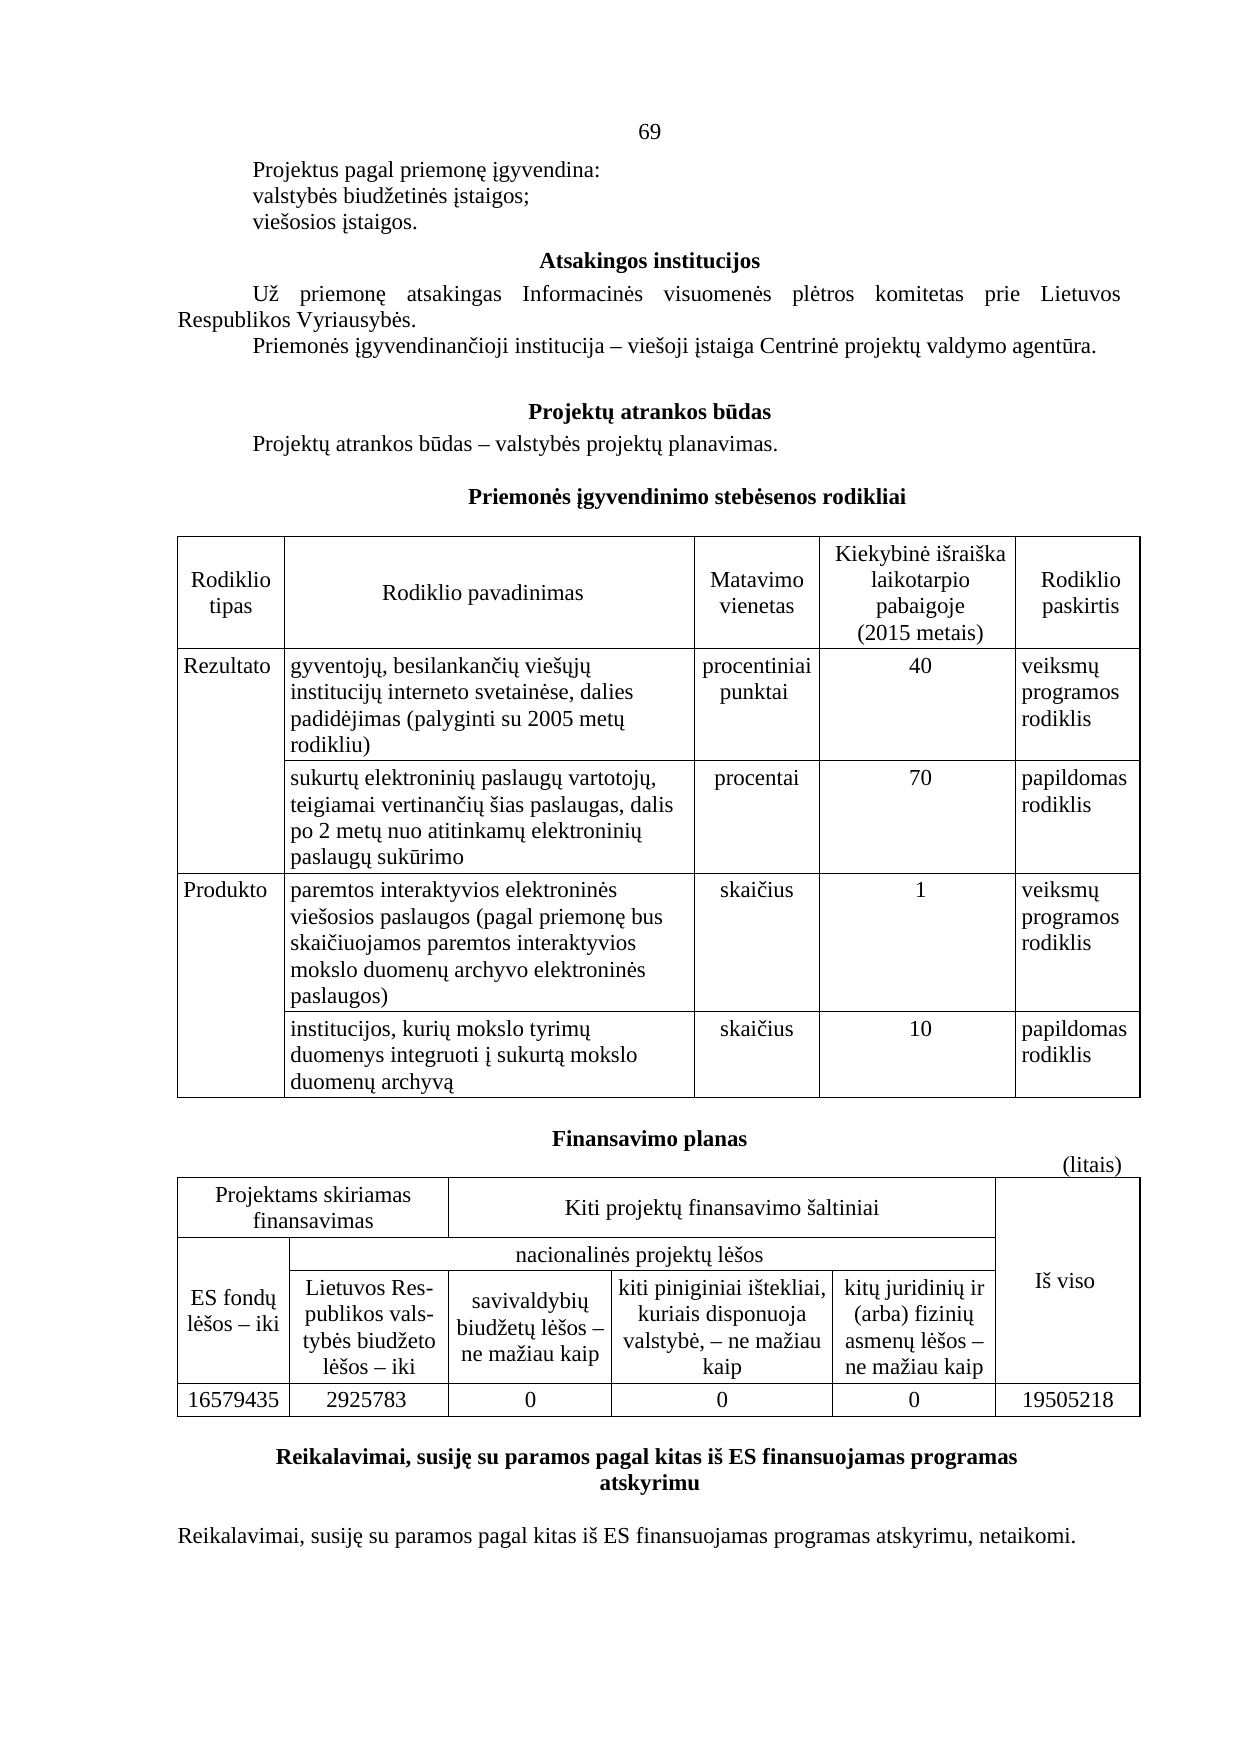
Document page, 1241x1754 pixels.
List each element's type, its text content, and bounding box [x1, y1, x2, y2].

table_header Kiekybinė išraiška laikotarpio pabaigoje (2015 metais) [820, 537, 1015, 648]
table_cell kiti piniginiai ištekliai, kuriais disponuoja valstybė, – ne mažiau kaip [612, 1271, 832, 1382]
text valstybės biudžetinės įstaigos; [177, 182, 1122, 208]
table_header Projektams skiriamas finansavimas [178, 1178, 448, 1237]
table_cell institucijos, kurių mokslo tyrimų duomenys integruoti į sukurtą mokslo duomenų archyvą [285, 1012, 694, 1097]
table_cell papildomas rodiklis [1016, 1012, 1139, 1097]
text Už priemonę atsakingas Informacinės visuomenės plėtros komitetas prie Lietuvos Respublikos Vyriausybės. [177, 280, 1122, 332]
text Reikalavimai, susiję su paramos pagal kitas iš ES finansuojamas programas atskyrimu, netaikomi. [177, 1522, 1122, 1548]
table_cell sukurtų elektroninių paslaugų vartotojų, teigiamai vertinančių šias paslaugas, dalis po 2 metų nuo atitinkamų elektroninių paslaugų sukūrimo [285, 761, 694, 873]
table_cell 0 [833, 1384, 995, 1416]
table_header Rodiklio tipas [178, 537, 284, 648]
table_cell 10 [820, 1012, 1015, 1097]
table_cell skaičius [695, 1012, 819, 1097]
table_header Rodiklio paskirtis [1016, 537, 1139, 648]
text Finansavimo planas [177, 1124, 1122, 1151]
table_cell 40 [820, 649, 1015, 760]
table_cell 16579435 [178, 1384, 289, 1416]
text Atsakingos institucijos [177, 247, 1122, 273]
table_cell 0 [612, 1384, 832, 1416]
table_header Iš viso [996, 1178, 1139, 1382]
table_cell gyventojų, besilankančių viešųjų institucijų interneto svetainėse, dalies padidėjimas (palyginti su 2005 metų rodikliu) [285, 649, 694, 760]
table_cell Rezultato [178, 649, 284, 873]
text Projektus pagal priemonę įgyvendina: [177, 156, 1122, 182]
text Reikalavimai, susiję su paramos pagal kitas iš ES finansuojamas programas atskyrimu [177, 1443, 1122, 1496]
table_header Matavimo vienetas [695, 537, 819, 648]
table_cell 70 [820, 761, 1015, 873]
table_cell nacionalinės projektų lėšos [290, 1238, 995, 1270]
text viešosios įstaigos. [177, 208, 1122, 235]
text Projektų atrankos būdas – valstybės projektų planavimas. [177, 430, 1122, 457]
table_cell 1 [820, 874, 1015, 1011]
table_cell paremtos interaktyvios elektroninės viešosios paslaugos (pagal priemonę bus skaičiuojamos paremtos interaktyvios mokslo duomenų archyvo elektroninės paslaugos) [285, 874, 694, 1011]
table_header Kiti projektų finansavimo šaltiniai [449, 1178, 995, 1237]
table_cell 0 [449, 1384, 611, 1416]
text (litais) [177, 1151, 1122, 1177]
table_header Rodiklio pavadinimas [285, 537, 694, 648]
table_cell savivaldybių biudžetų lėšos – ne mažiau kaip [449, 1271, 611, 1382]
table_cell veiksmų programos rodiklis [1016, 874, 1139, 1011]
text Priemonės įgyvendinančioji institucija – viešoji įstaiga Centrinė projektų valdymo agentūra. [177, 332, 1122, 359]
table_cell veiksmų programos rodiklis [1016, 649, 1139, 760]
text Priemonės įgyvendinimo stebėsenos rodikliai [177, 483, 1122, 509]
table_cell Lietuvos Res­publikos vals­tybės biudžeto lėšos – iki [290, 1271, 448, 1382]
table_cell ES fondų lėšos – iki [178, 1238, 289, 1382]
table_cell procentiniai punktai [695, 649, 819, 760]
table_cell kitų juridinių ir (arba) fizinių asmenų lėšos – ne mažiau kaip [833, 1271, 995, 1382]
table_cell procentai [695, 761, 819, 873]
table_cell 2925783 [290, 1384, 448, 1416]
text Projektų atrankos būdas [177, 398, 1122, 424]
table_cell 19505218 [996, 1384, 1139, 1416]
table_cell skaičius [695, 874, 819, 1011]
table_cell Produkto [178, 874, 284, 1097]
table_cell papildomas rodiklis [1016, 761, 1139, 873]
